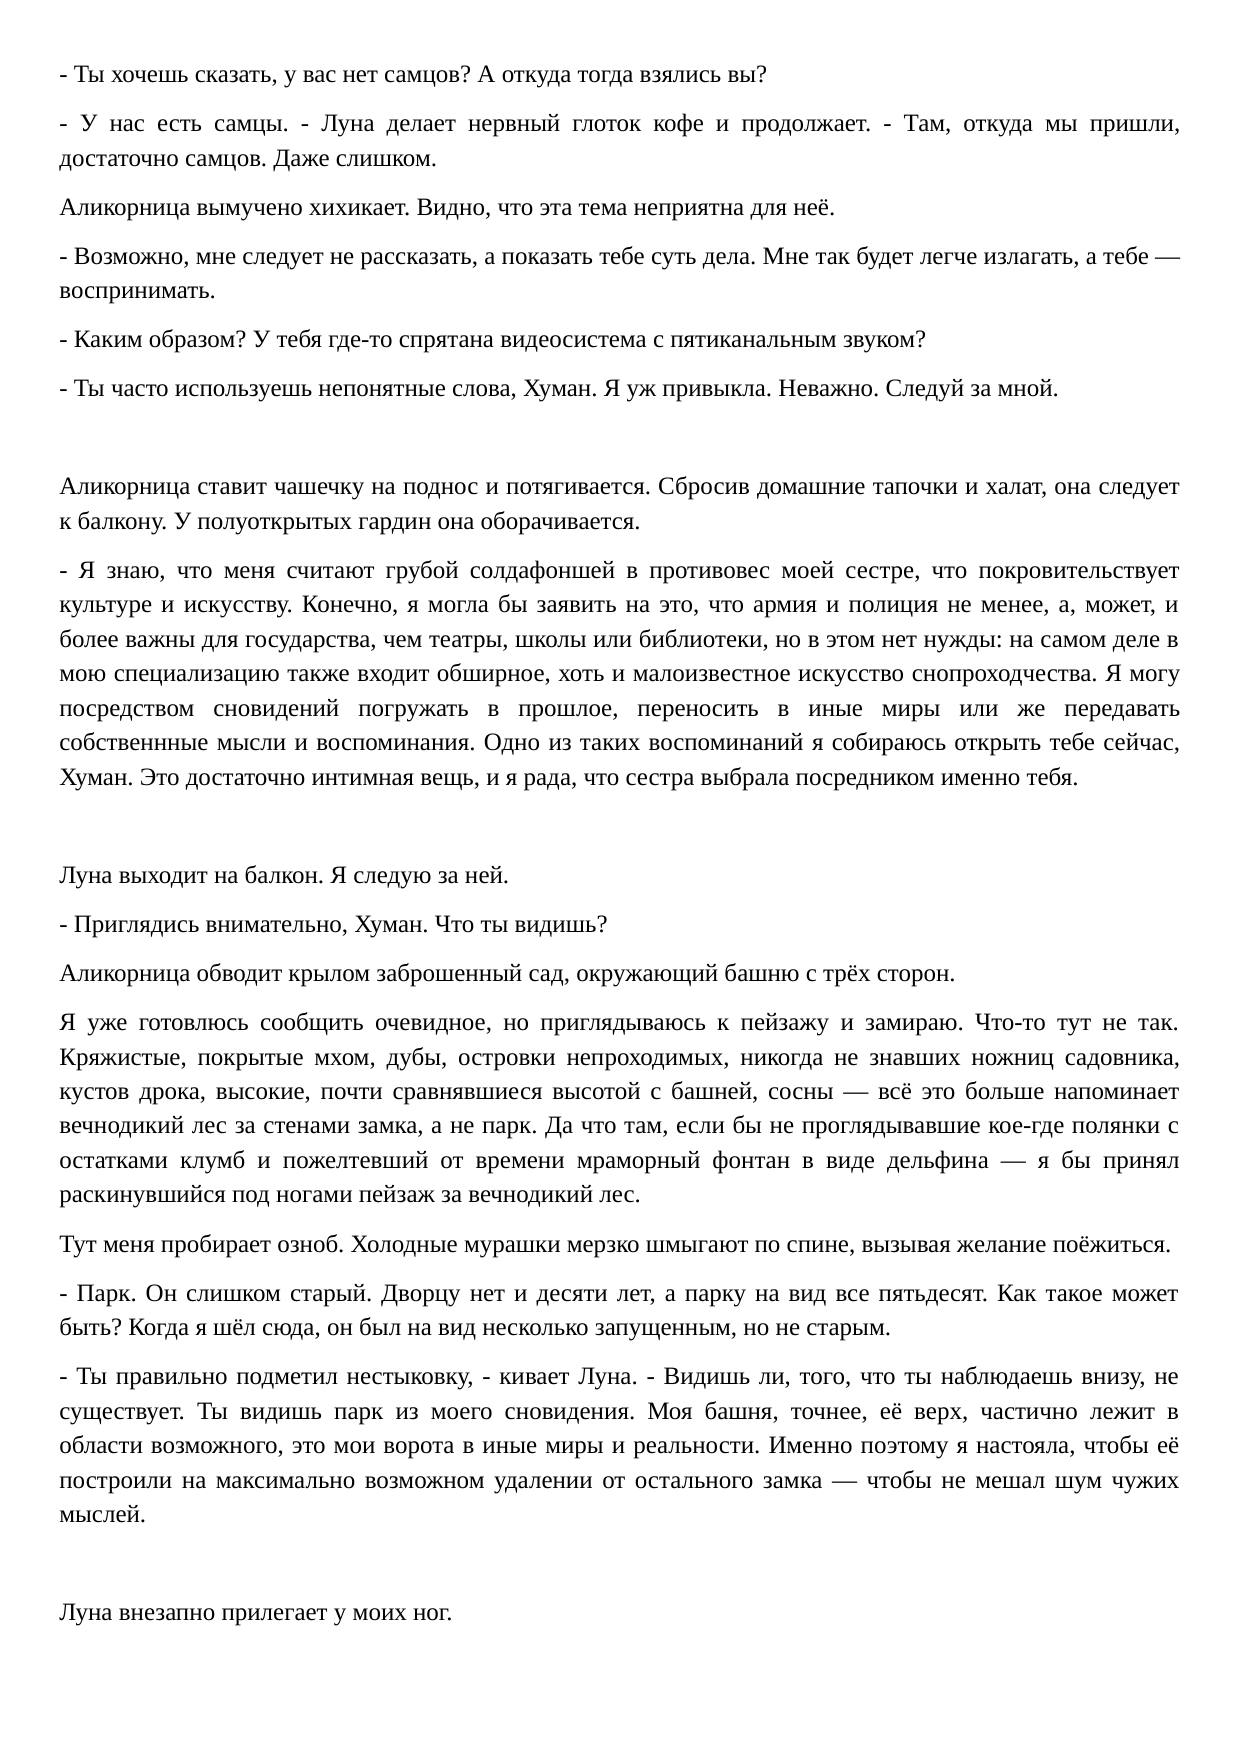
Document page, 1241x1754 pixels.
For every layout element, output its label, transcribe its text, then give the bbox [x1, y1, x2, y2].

text Аликорница ставит чашечку на поднос и потягивается. Сбросив домашние тапочки и халат, она следует к балкону. У полуоткрытых гардин она оборачивается. [59, 471, 1181, 535]
text - Ты хочешь сказать, у вас нет самцов? А откуда тогда взялись вы? [59, 59, 1181, 88]
text - Ты правильно подметил нестыковку, - кивает Луна. - Видишь ли, того, что ты наблюдаешь внизу, не существует. Ты видишь парк из моего сновидения. Моя башня, точнее, её верх, частично лежит в области возможного, это мои ворота в иные миры и реальности. Именно поэтому я настояла, чтобы её построили на максимально возможном удалении от остального замка — чтобы не мешал шум чужих мыслей. [59, 1361, 1181, 1528]
text - У нас есть самцы. - Луна делает нервный глоток кофе и продолжает. - Там, откуда мы пришли, достаточно самцов. Даже слишком. [59, 108, 1181, 171]
text Луна внезапно прилегает у моих ног. [59, 1597, 1181, 1626]
text Аликорница вымучено хихикает. Видно, что эта тема неприятна для неё. [59, 192, 1181, 220]
text Аликорница обводит крылом заброшенный сад, окружающий башню с трёх сторон. [59, 958, 1181, 987]
text - Парк. Он слишком старый. Дворцу нет и десяти лет, а парку на вид все пятьдесят. Как такое может быть? Когда я шёл сюда, он был на вид несколько запущенным, но не старым. [59, 1278, 1181, 1341]
text - Ты часто используешь непонятные слова, Хуман. Я уж привыкла. Неважно. Следуй за мной. [59, 373, 1181, 402]
text Луна выходит на балкон. Я следую за ней. [59, 860, 1181, 889]
text - Приглядись внимательно, Хуман. Что ты видишь? [59, 909, 1181, 938]
text Я уже готовлюсь сообщить очевидное, но приглядываюсь к пейзажу и замираю. Что-то тут не так. Кряжистые, покрытые мхом, дубы, островки непроходимых, никогда не знавших ножниц садовника, кустов дрока, высокие, почти сравнявшиеся высотой с башней, сосны — всё это больше напоминает вечнодикий лес за стенами замка, а не парк. Да что там, если бы не проглядывавшие кое-где полянки с остатками клумб и пожелтевший от времени мраморный фонтан в виде дельфина — я бы принял раскинувшийся под ногами пейзаж за вечнодикий лес. [59, 1007, 1181, 1208]
text - Я знаю, что меня считают грубой солдафоншей в противовес моей сестре, что покровительствует культуре и искусству. Конечно, я могла бы заявить на это, что армия и полиция не менее, а, может, и более важны для государства, чем театры, школы или библиотеки, но в этом нет нужды: на самом деле в мою специализацию также входит обширное, хоть и малоизвестное искусство снопроходчества. Я могу посредством сновидений погружать в прошлое, переносить в иные миры или же передавать собственнные мысли и воспоминания. Одно из таких воспоминаний я собираюсь открыть тебе сейчас, Хуман. Это достаточно интимная вещь, и я рада, что сестра выбрала посредником именно тебя. [59, 555, 1181, 791]
text - Каким образом? У тебя где-то спрятана видеосистема с пятиканальным звуком? [59, 324, 1181, 353]
text - Возможно, мне следует не рассказать, а показать тебе суть дела. Мне так будет легче излагать, а тебе — воспринимать. [59, 241, 1181, 304]
text Тут меня пробирает озноб. Холодные мурашки мерзко шмыгают по спине, вызывая желание поёжиться. [59, 1229, 1181, 1257]
